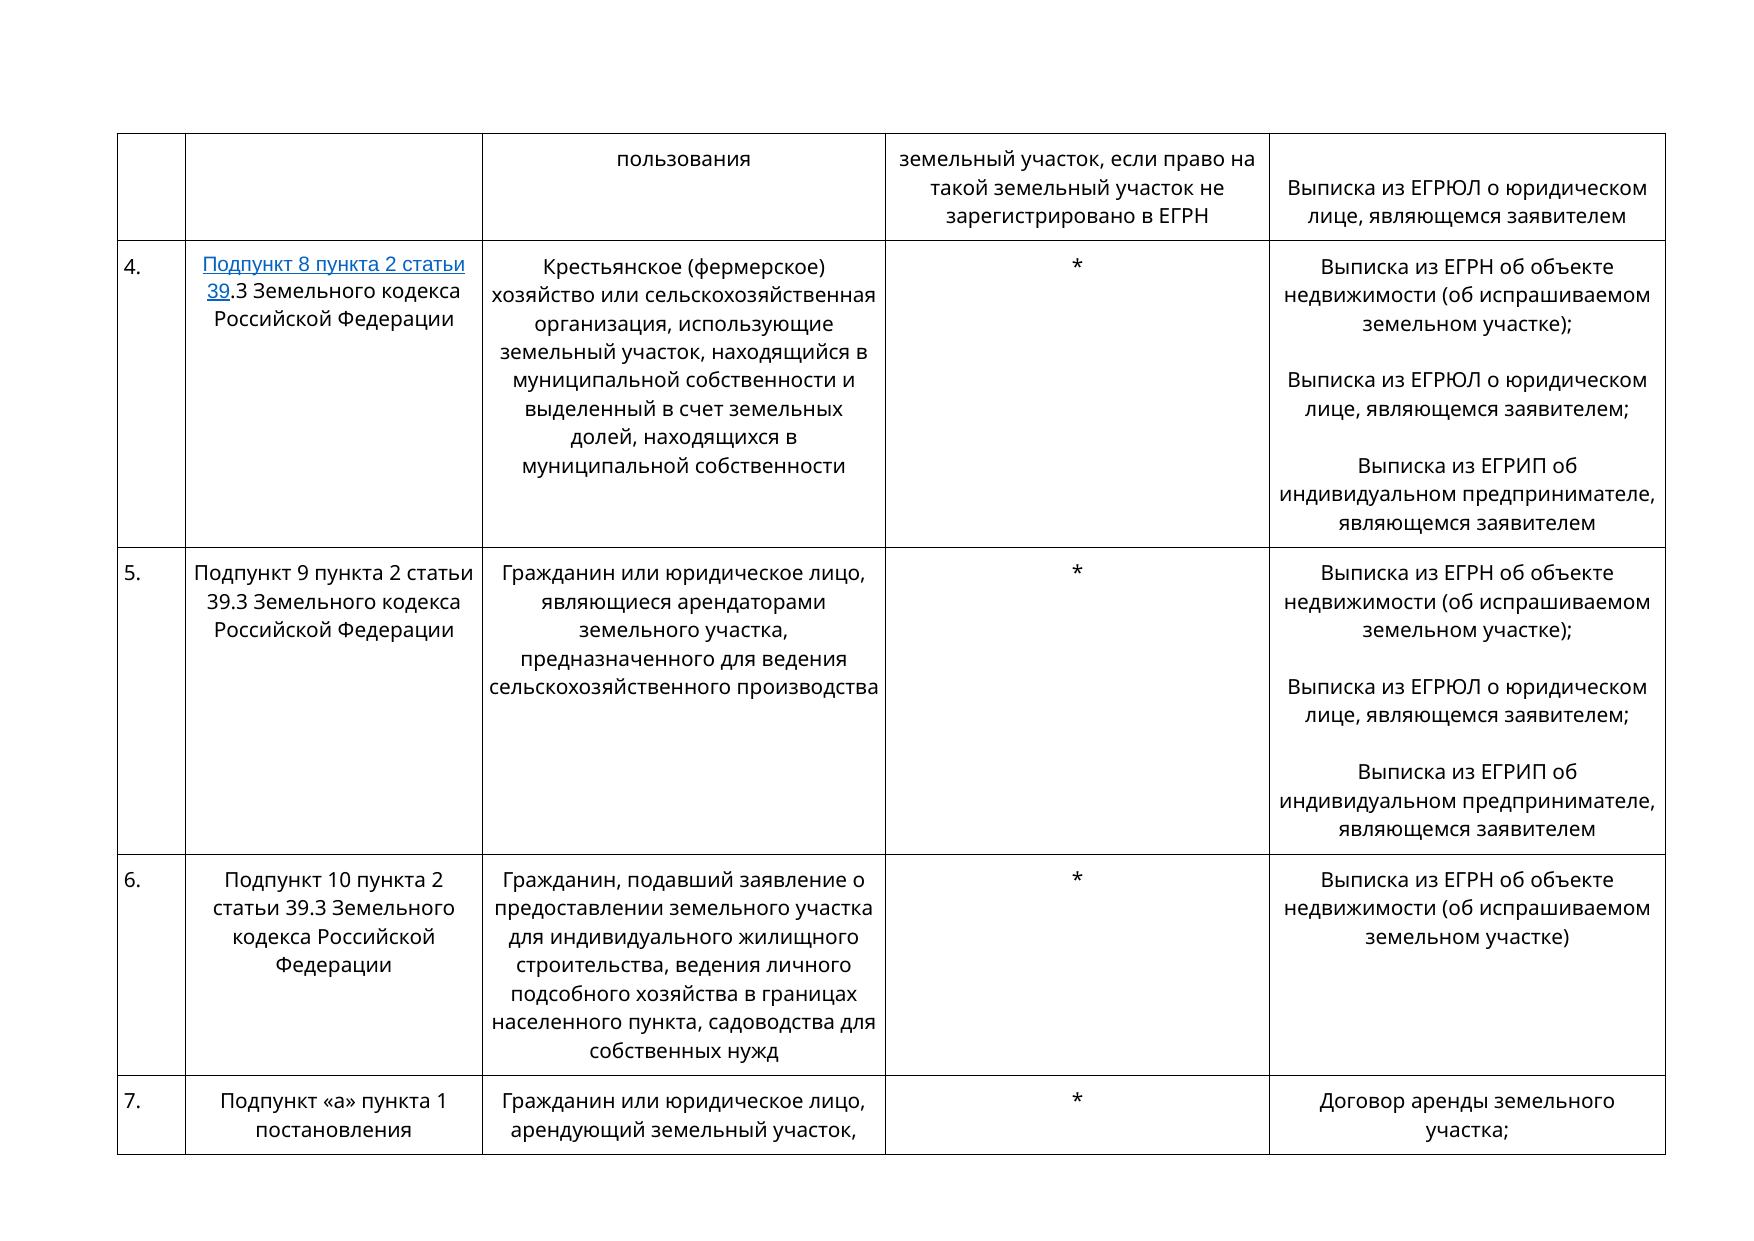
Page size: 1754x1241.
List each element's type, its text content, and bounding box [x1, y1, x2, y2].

table_cell 4. [118, 241, 185, 547]
table_cell * [886, 1076, 1269, 1154]
table_cell * [886, 855, 1269, 1075]
table_cell пользования [483, 134, 885, 240]
table_cell * [886, 241, 1269, 547]
table_cell Гражданин или юридическое лицо, арендующий земельный участок, [483, 1076, 885, 1154]
table_cell 5. [118, 548, 185, 853]
table_cell Подпункт 8 пункта 2 статьи 39.3 Земельного кодекса Российской Федерации [186, 241, 482, 547]
table_cell 7. [118, 1076, 185, 1154]
table_cell Крестьянское (фермерское) хозяйство или сельскохозяйственная организация, использующие земельный участок, находящийся в муниципальной собственности и выделенный в счет земельных долей, находящихся в муниципальной собственности [483, 241, 885, 547]
table_cell Гражданин или юридическое лицо, являющиеся арендаторами земельного участка, предназначенного для ведения сельскохозяйственного производства [483, 548, 885, 853]
table_cell Выписка из ЕГРН об объекте недвижимости (об испрашиваемом земельном участке) [1270, 855, 1665, 1075]
table_cell Подпункт 9 пункта 2 статьи 39.3 Земельного кодекса Российской Федерации [186, 548, 482, 853]
table_cell Подпункт «а» пункта 1 постановления [186, 1076, 482, 1154]
table_cell [118, 134, 185, 240]
table_cell Подпункт 10 пункта 2 статьи 39.3 Земельного кодекса Российской Федерации [186, 855, 482, 1075]
table_cell * [886, 548, 1269, 853]
table_cell земельный участок, если право на такой земельный участок не зарегистрировано в ЕГРН [886, 134, 1269, 240]
table_cell Выписка из ЕГРН об объекте недвижимости (об испрашиваемом земельном участке); Выписка из ЕГРЮЛ о юридическом лице, являющемся заявителем; Выписка из ЕГРИП об индивидуальном предпринимателе, являющемся заявителем [1270, 548, 1665, 853]
table_cell Выписка из ЕГРЮЛ о юридическом лице, являющемся заявителем [1270, 134, 1665, 240]
table_cell Договор аренды земельного участка; [1270, 1076, 1665, 1154]
table_cell Выписка из ЕГРН об объекте недвижимости (об испрашиваемом земельном участке); Выписка из ЕГРЮЛ о юридическом лице, являющемся заявителем; Выписка из ЕГРИП об индивидуальном предпринимателе, являющемся заявителем [1270, 241, 1665, 547]
table_cell 6. [118, 855, 185, 1075]
table_cell [186, 134, 482, 240]
table_cell Гражданин, подавший заявление о предоставлении земельного участка для индивидуального жилищного строительства, ведения личного подсобного хозяйства в границах населенного пункта, садоводства для собственных нужд [483, 855, 885, 1075]
